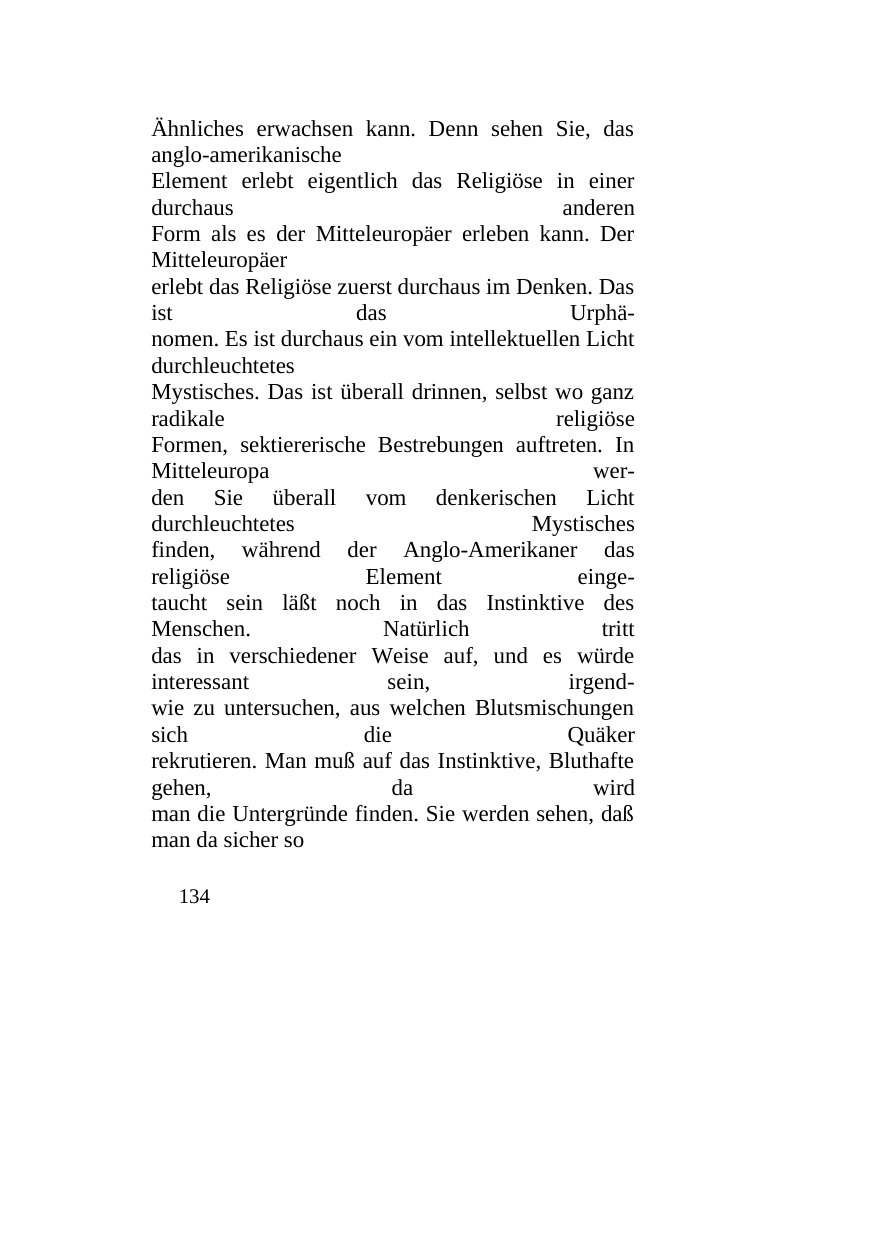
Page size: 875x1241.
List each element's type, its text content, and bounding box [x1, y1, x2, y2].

text Ähnliches erwachsen kann. Denn sehen Sie, das anglo-amerikanische Element erlebt eigentlich das Religiöse in einer durchaus anderen Form als es der Mitteleuropäer erleben kann. Der Mitteleuropäer erlebt das Religiöse zuerst durchaus im Denken. Das ist das Urphä- nomen. Es ist durchaus ein vom intellektuellen Licht durchleuchtetes Mystisches. Das ist überall drinnen, selbst wo ganz radikale religiöse Formen, sektiererische Bestrebungen auftreten. In Mitteleuropa wer- den Sie überall vom denkerischen Licht durchleuchtetes Mystisches finden, während der Anglo-Amerikaner das religiöse Element einge- taucht sein läßt noch in das Instinktive des Menschen. Natürlich tritt das in verschiedener Weise auf, und es würde interessant sein, irgend- wie zu untersuchen, aus welchen Blutsmischungen sich die Quäker rekrutieren. Man muß auf das Instinktive, Bluthafte gehen, da wird man die Untergründe finden. Sie werden sehen, daß man da sicher so [151, 115, 635, 853]
text 134 [178, 884, 635, 908]
